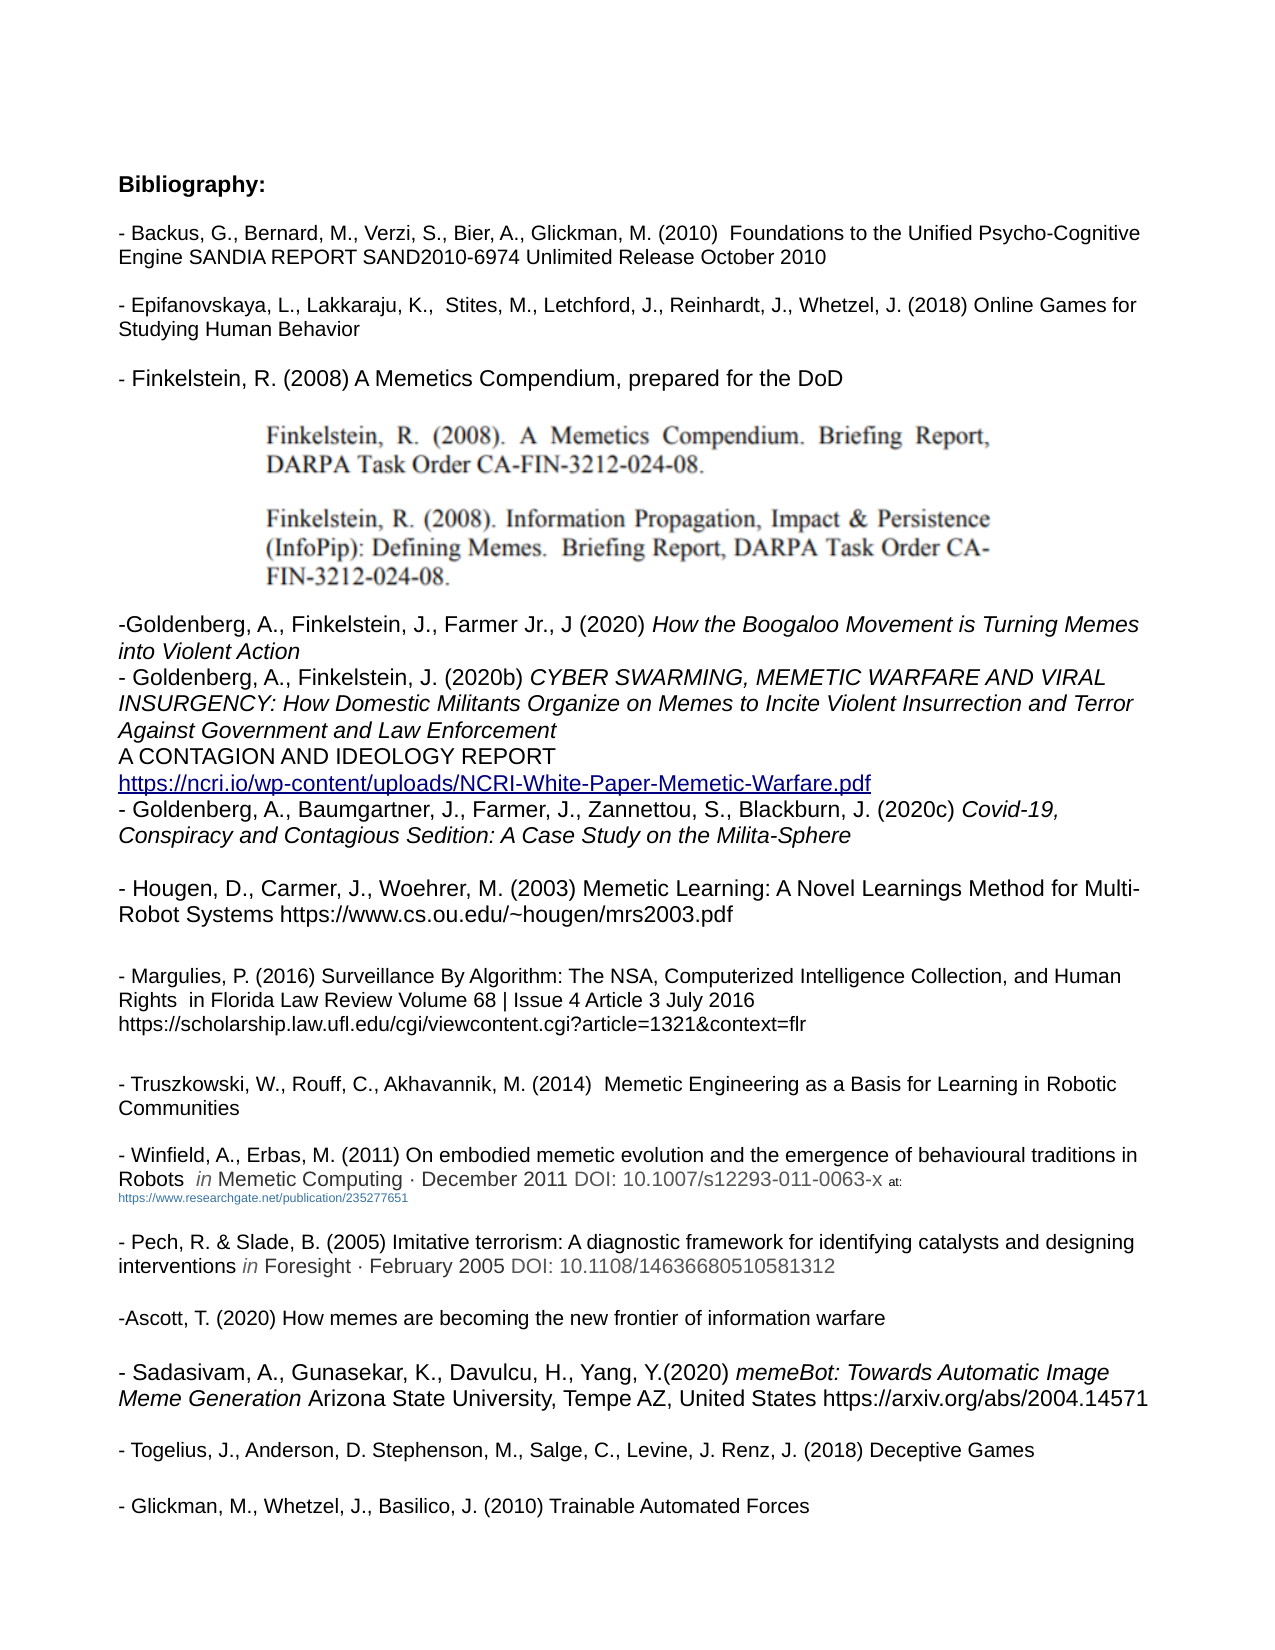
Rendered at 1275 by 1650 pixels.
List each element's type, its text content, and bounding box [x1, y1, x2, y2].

text - Winfield, A., Erbas, M. (2011) On embodied memetic evolution and the emergence of behavioural traditions in Robots in Memetic Computing · December 2011 DOI: 10.1007/s12293-011-0063-x at: https://www.researchgate.net/publication/235277651 [118, 1143, 1157, 1206]
text - Glickman, M., Whetzel, J., Basilico, J. (2010) Trainable Automated Forces [118, 1486, 1157, 1519]
text -Goldenberg, A., Finkelstein, J., Farmer Jr., J (2020) How the Boogaloo Movement is Turning Memes into Violent Action [118, 612, 1157, 664]
text A CONTAGION AND IDEOLOGY REPORT [118, 743, 1157, 769]
text - Goldenberg, A., Finkelstein, J. (2020b) CYBER SWARMING, MEMETIC WARFARE AND VIRAL INSURGENCY: How Domestic Militants Organize on Memes to Incite Violent Insurrection and Terror Against Government and Law Enforcement [118, 664, 1157, 743]
text - Truszkowski, W., Rouff, C., Akhavannik, M. (2014) Memetic Engineering as a Basis for Learning in Robotic Communities [118, 1071, 1157, 1119]
text - Finkelstein, R. (2008) A Memetics Compendium, prepared for the DoD [118, 365, 1157, 391]
picture [255, 417, 1020, 612]
text - Goldenberg, A., Baumgartner, J., Farmer, J., Zannettou, S., Blackburn, J. (2020c) Covid-19, Conspiracy and Contagious Sedition: A Case Study on the Milita-Sphere [118, 796, 1157, 848]
text - Margulies, P. (2016) Surveillance By Algorithm: The NSA, Computerized Intelligence Collection, and Human Rights in Florida Law Review Volume 68 | Issue 4 Article 3 July 2016 https://scholarship.law.ufl.edu/cgi/viewcontent.cgi?article=1321&context=flr [118, 963, 1157, 1035]
text https://ncri.io/wp-content/uploads/NCRI-White-Paper-Memetic-Warfare.pdf [118, 769, 1157, 796]
text - Epifanovskaya, L., Lakkaraju, K., Stites, M., Letchford, J., Reinhardt, J., Whetzel, J. (2018) Online Games for Studying Human Behavior [118, 293, 1157, 341]
text - Hougen, D., Carmer, J., Woehrer, M. (2003) Memetic Learning: A Novel Learnings Method for Multi-Robot Systems https://www.cs.ou.edu/~hougen/mrs2003.pdf [118, 875, 1157, 928]
text -Ascott, T. (2020) How memes are becoming the new frontier of information warfare [118, 1306, 1157, 1330]
text - Backus, G., Bernard, M., Verzi, S., Bier, A., Glickman, M. (2010) Foundations to the Unified Psycho-Cognitive Engine SANDIA REPORT SAND2010-6974 Unlimited Release October 2010 [118, 221, 1157, 269]
text - Pech, R. & Slade, B. (2005) Imitative terrorism: A diagnostic framework for identifying catalysts and designing interventions in Foresight · February 2005 DOI: 10.1108/14636680510581312 [118, 1229, 1157, 1277]
text - Sadasivam, A., Gunasekar, K., Davulcu, H., Yang, Y.(2020) memeBot: Towards Automatic Image Meme Generation Arizona State University, Tempe AZ, United States https://arxiv.org/abs/2004.14571 [118, 1359, 1157, 1412]
text Bibliography: [118, 171, 1157, 197]
text - Togelius, J., Anderson, D. Stephenson, M., Salge, C., Levine, J. Renz, J. (2018) Deceptive Games [118, 1438, 1157, 1462]
